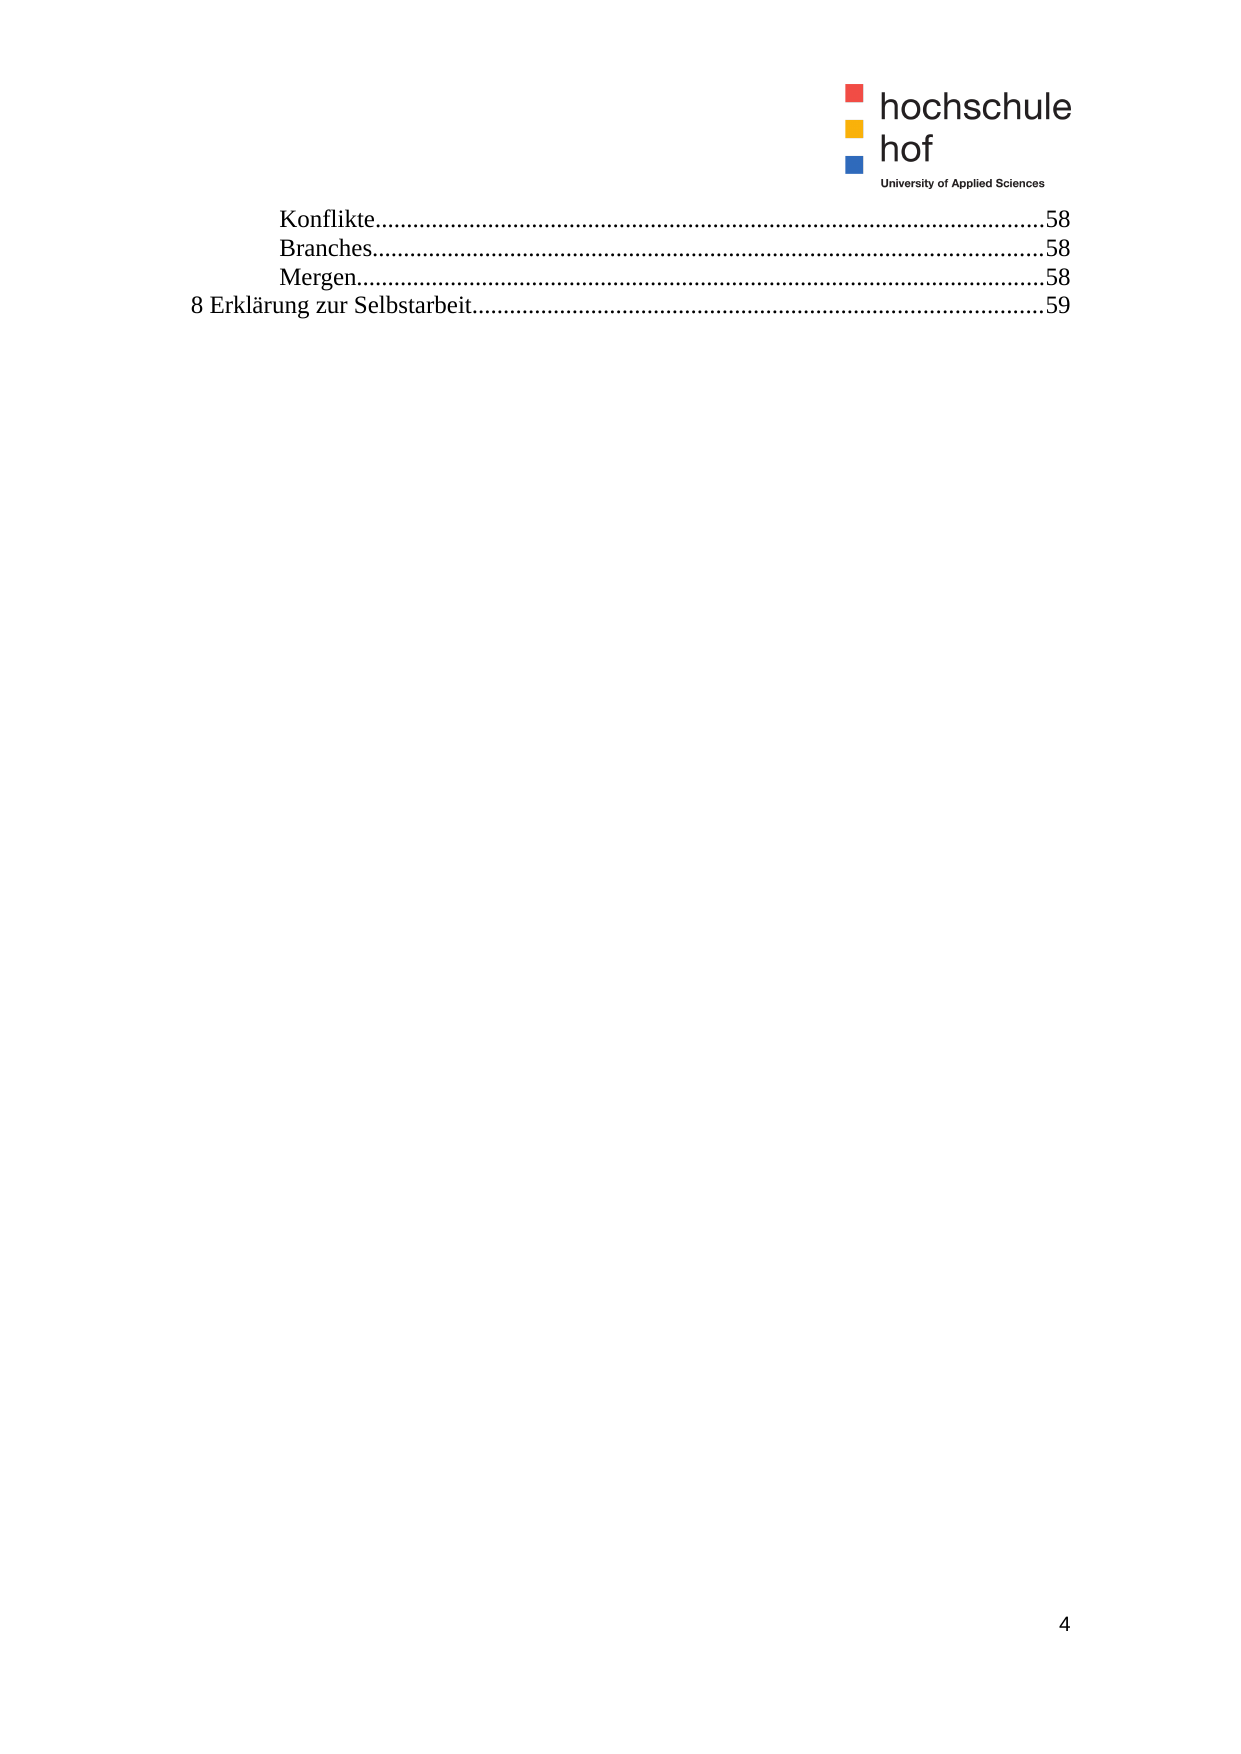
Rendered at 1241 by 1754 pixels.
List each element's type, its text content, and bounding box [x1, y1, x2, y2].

text Branches 58 [279, 233, 1070, 262]
text 8 Erklärung zur Selbstarbeit 59 [191, 291, 1070, 319]
text Konflikte 58 [279, 204, 1070, 233]
picture [845, 84, 1071, 189]
text Mergen 58 [279, 262, 1070, 291]
